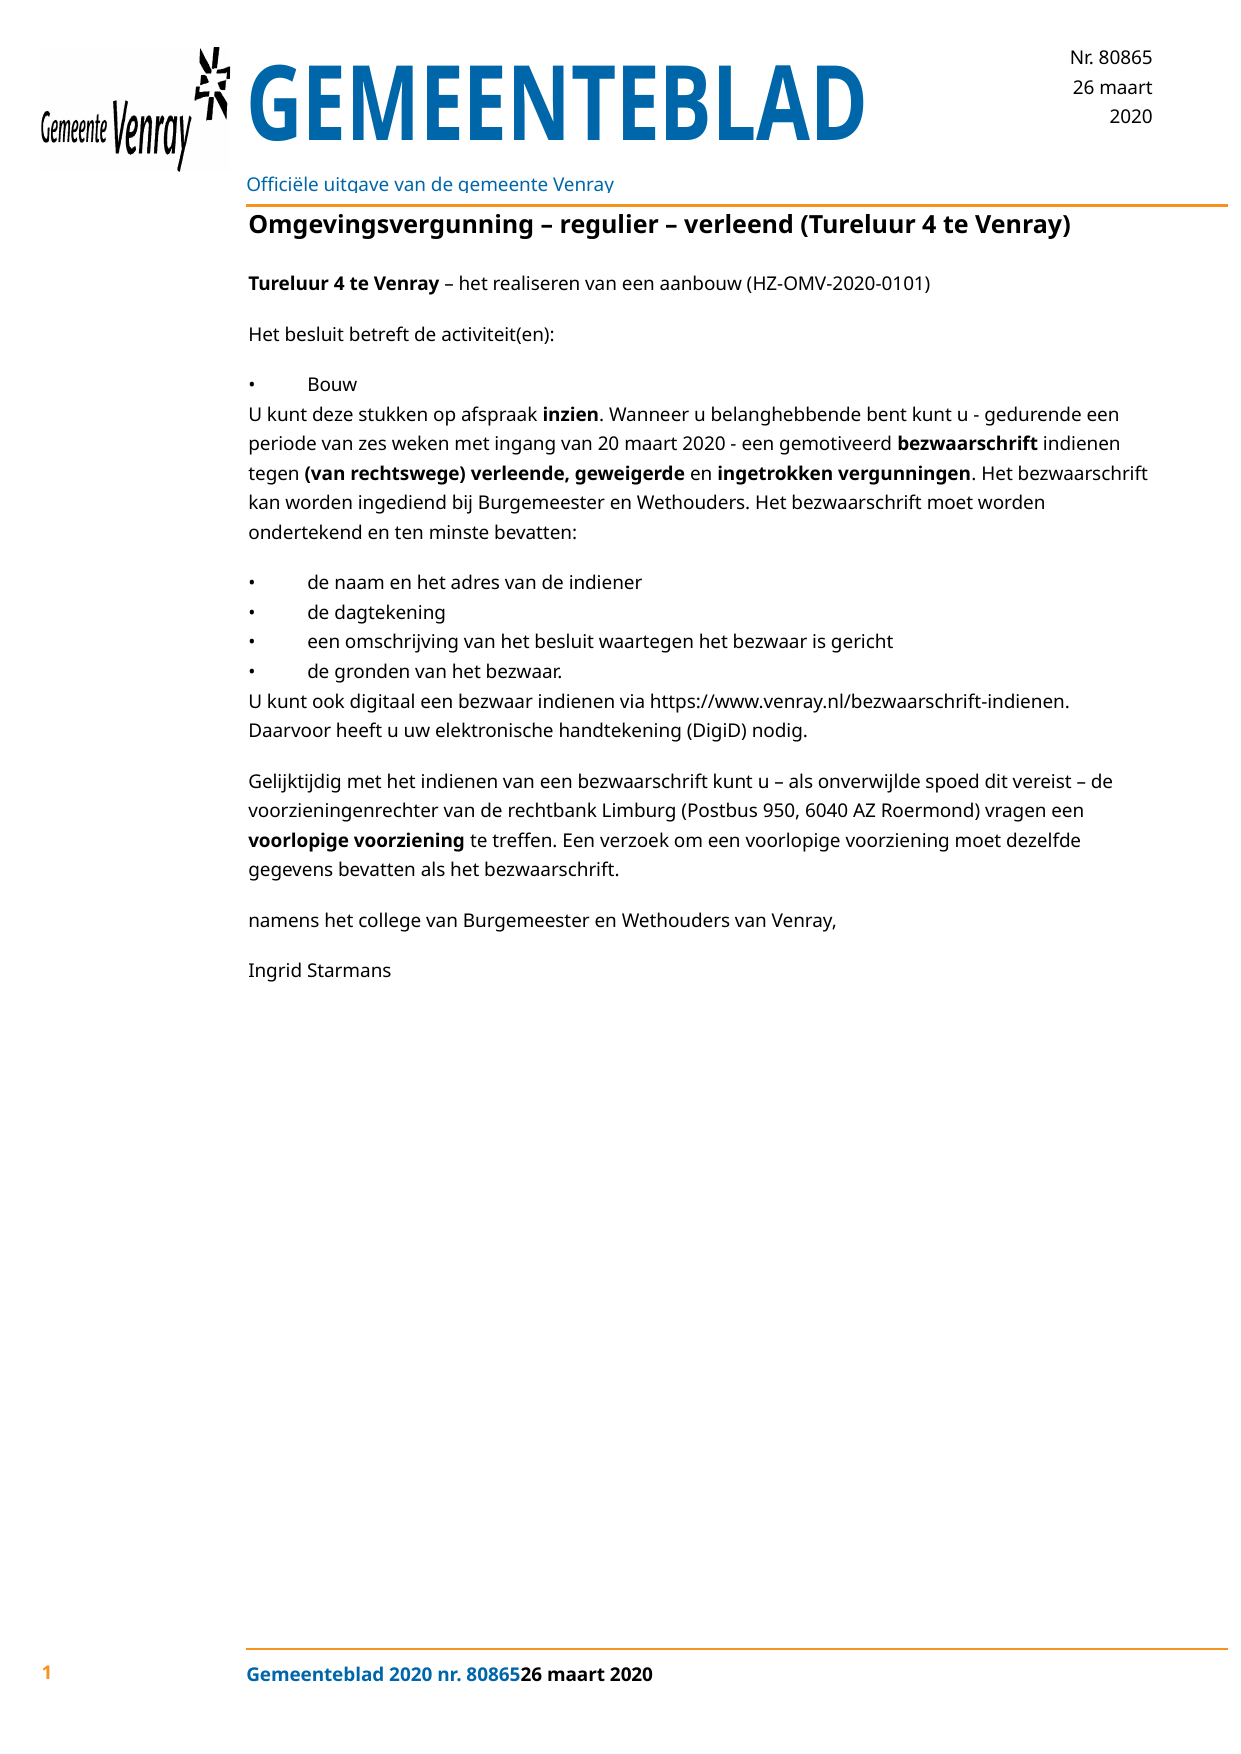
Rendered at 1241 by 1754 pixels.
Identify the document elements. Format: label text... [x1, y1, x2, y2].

text Gelijktijdig met het indienen van een bezwaarschrift kunt u – als onverwijlde spoed dit vereist – de voorzieningenrechter van de rechtbank Limburg (Postbus 950, 6040 AZ Roermond) vragen een voorlopige voorziening te treffen. Een verzoek om een voorlopige voorziening moet dezelfde gegevens bevatten als het bezwaarschrift. [248, 768, 1152, 882]
picture [41, 47, 231, 172]
list Bouw [248, 371, 1152, 397]
list de dagtekening [248, 599, 1152, 625]
text Het besluit betreft de activiteit(en): [248, 321, 1152, 346]
list de naam en het adres van de indiener [248, 569, 1152, 595]
text U kunt ook digitaal een bezwaar indienen via https://www.venray.nl/bezwaarschrift-indienen. Daarvoor heeft u uw elektronische handtekening (DigiD) nodig. [248, 688, 1152, 743]
list de gronden van het bezwaar. [248, 658, 1152, 684]
list een omschrijving van het besluit waartegen het bezwaar is gericht [248, 629, 1152, 654]
text Tureluur 4 te Venray – het realiseren van een aanbouw (HZ-OMV-2020-0101) [248, 270, 1152, 296]
text Ingrid Starmans [248, 957, 1152, 983]
text namens het college van Burgemeester en Wethouders van Venray, [248, 907, 1152, 933]
text U kunt deze stukken op afspraak inzien. Wanneer u belanghebbende bent kunt u - gedurende een periode van zes weken met ingang van 20 maart 2020 - een gemotiveerd bezwaarschrift indienen tegen (van rechtswege) verleende, geweigerde en ingetrokken vergunningen. Het bezwaarschrift kan worden ingediend bij Burgemeester en Wethouders. Het bezwaarschrift moet worden ondertekend en ten minste bevatten: [248, 401, 1152, 545]
text Omgevingsvergunning – regulier – verleend (Tureluur 4 te Venray) [248, 207, 1152, 241]
